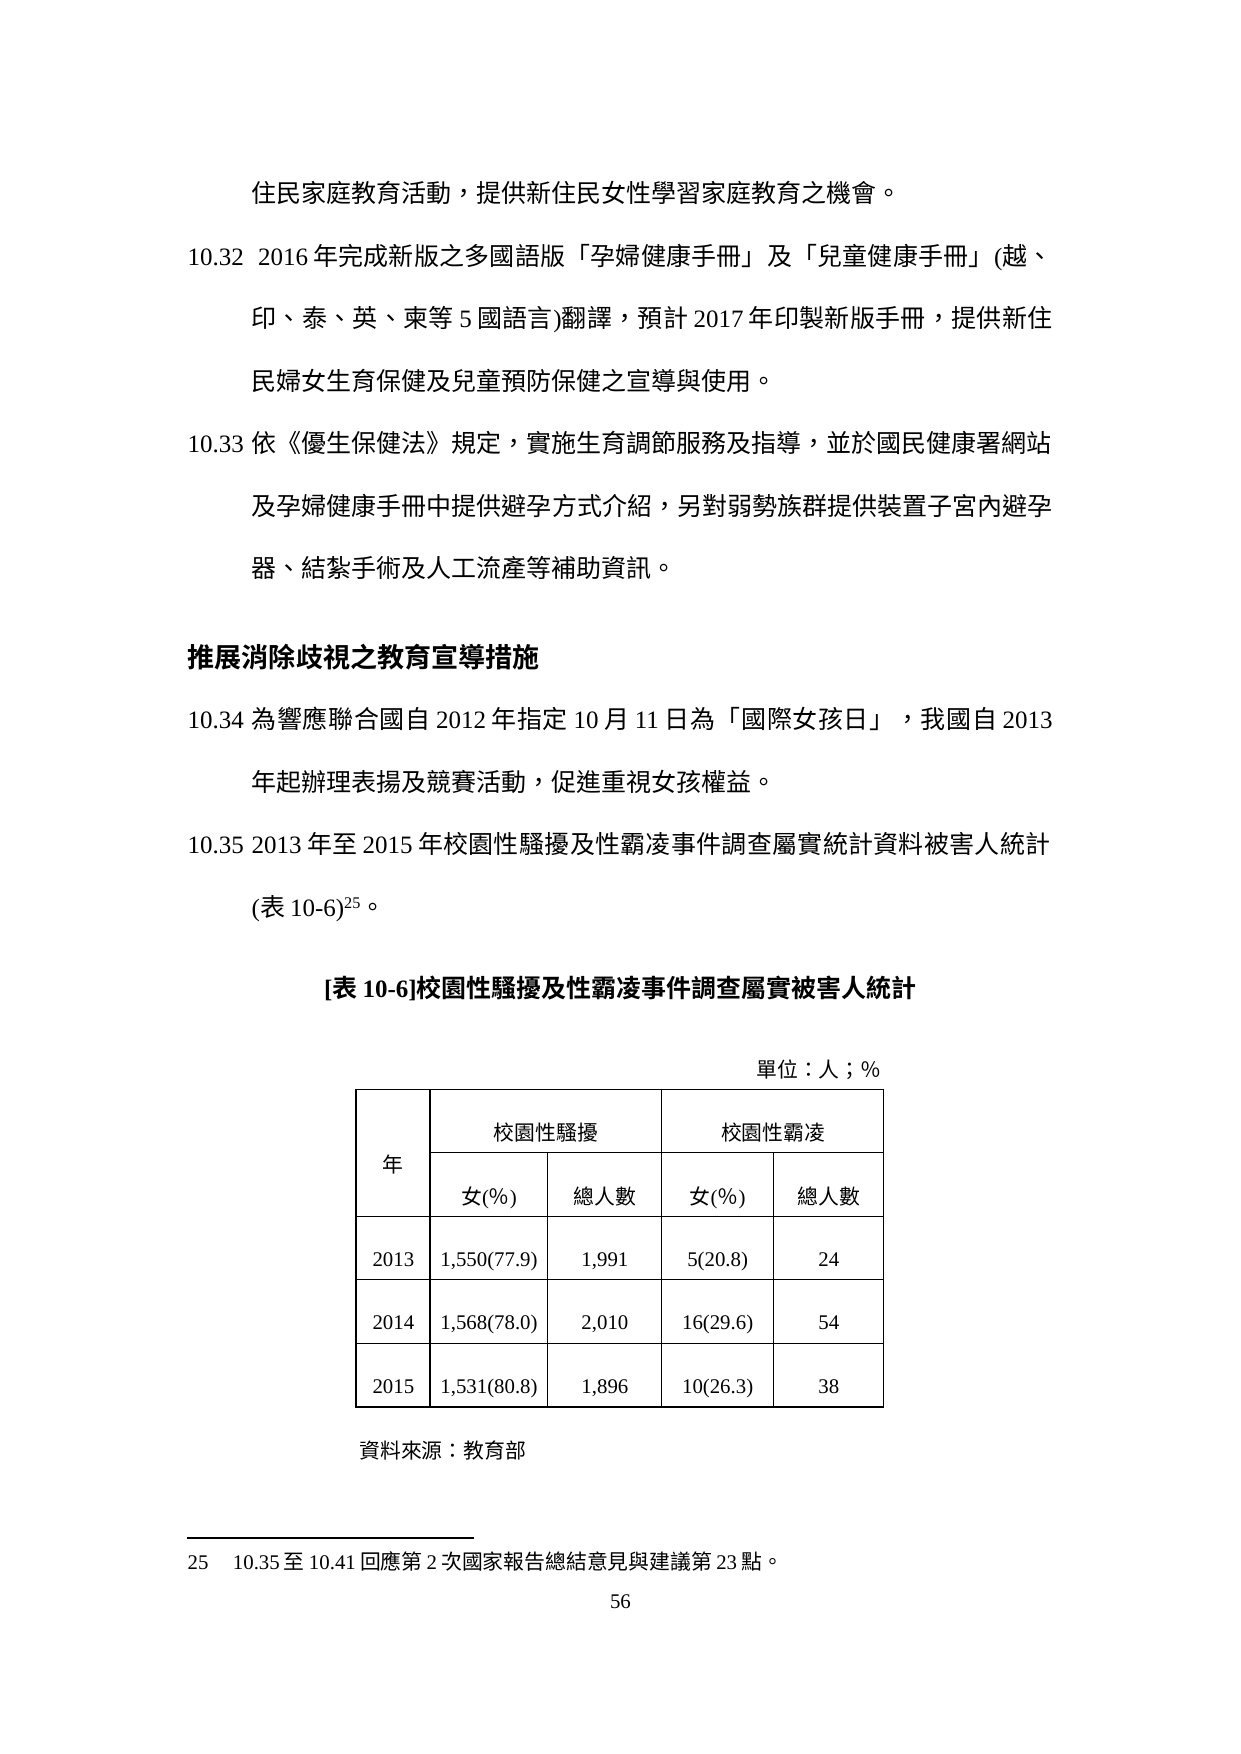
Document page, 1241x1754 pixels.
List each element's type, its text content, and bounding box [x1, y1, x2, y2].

table_cell 1,550(77.9) [431, 1217, 547, 1279]
list 依《優生保健法》規定，實施生育調節服務及指導，並於國民健康署網站及孕婦健康手冊中提供避孕方式介紹，另對弱勢族群提供裝置子宮內避孕器、結紮手術及人工流產等補助資訊。 [187, 400, 1053, 587]
table_cell 校園性騷擾 [431, 1090, 661, 1152]
table_cell 女(％) [431, 1153, 547, 1216]
table_cell 1,896 [548, 1344, 661, 1406]
table_cell 5(20.8) [662, 1217, 773, 1279]
table_cell 總人數 [548, 1153, 661, 1216]
table_cell 2014 [357, 1280, 429, 1343]
list 2013年至2015年校園性騷擾及性霸凌事件調查屬實統計資料被害人統計(表10-6)。 [187, 801, 1053, 926]
table_cell 總人數 [774, 1153, 883, 1216]
list 為響應聯合國自2012年指定10月11日為「國際女孩日」，我國自2013年起辦理表揚及競賽活動，促進重視女孩權益。 [187, 676, 1053, 801]
table_cell 10(26.3) [662, 1344, 773, 1406]
table_cell 1,991 [548, 1217, 661, 1279]
subtitle [表10-6]校園性騷擾及性霸凌事件調查屬實被害人統計 [187, 945, 1053, 1007]
table_cell 年 [357, 1090, 429, 1216]
list 住民家庭教育活動，提供新住民女性學習家庭教育之機會。 [187, 150, 1053, 212]
table_cell 2015 [357, 1344, 429, 1406]
subtitle 推展消除歧視之教育宣導措施 [187, 614, 1053, 676]
table_cell 1,568(78.0) [431, 1280, 547, 1343]
table_cell 2013 [357, 1217, 429, 1279]
table_cell 2,010 [548, 1280, 661, 1343]
table_cell 女(％) [662, 1153, 773, 1216]
table_cell 38 [774, 1344, 883, 1406]
table_header 單位：人；％ [356, 1026, 884, 1089]
table_cell 校園性霸凌 [662, 1090, 883, 1152]
table_cell 54 [774, 1280, 883, 1343]
table_cell 16(29.6) [662, 1280, 773, 1343]
table_cell 24 [774, 1217, 883, 1279]
table_cell 1,531(80.8) [431, 1344, 547, 1406]
list 2016年完成新版之多國語版「孕婦健康手冊」及「兒童健康手冊」(越、印、泰、英、柬等5國語言)翻譯，預計2017年印製新版手冊，提供新住民婦女生育保健及兒童預防保健之宣導與使用。 [187, 212, 1053, 400]
list 10.35至10.41回應第2次國家報告總結意見與建議第23點。 [187, 1538, 1053, 1576]
table_cell 資料來源：教育部 [356, 1408, 884, 1470]
